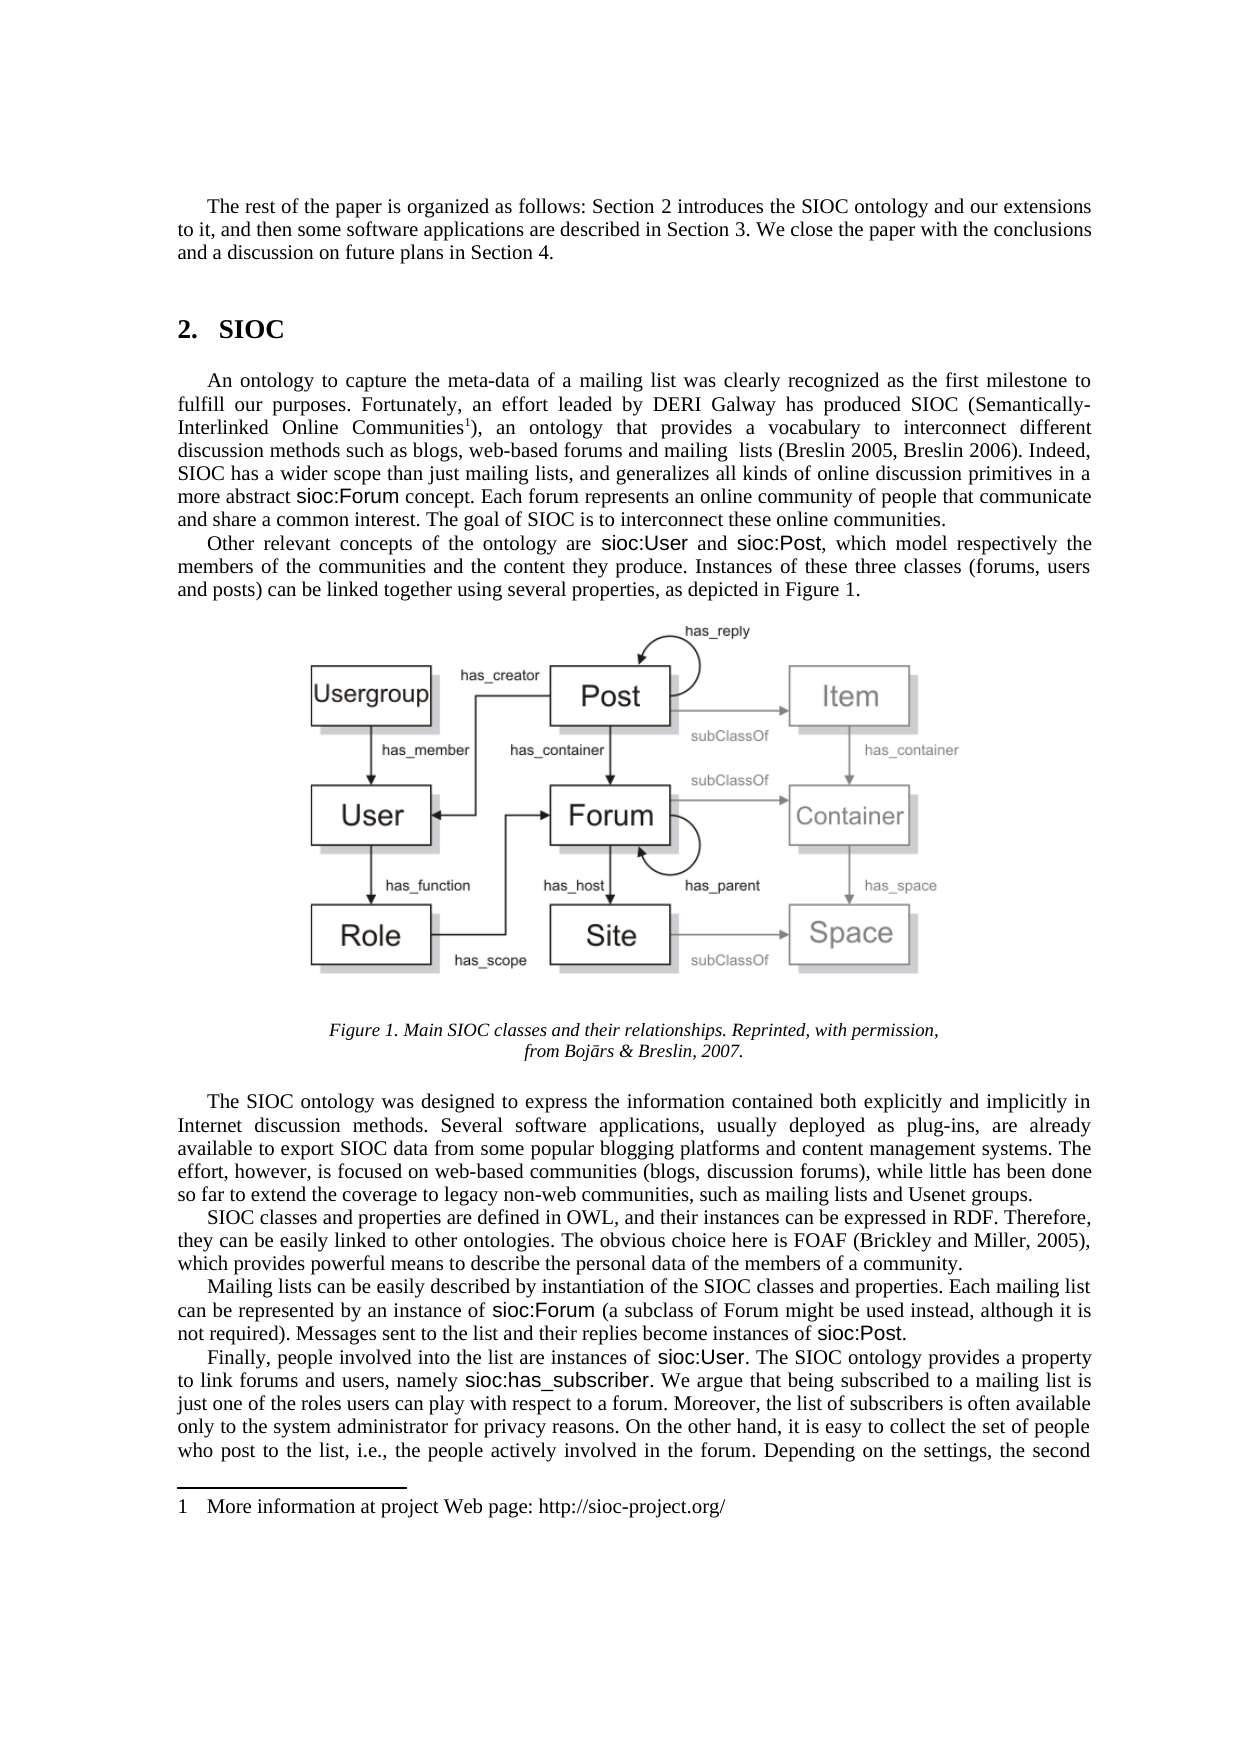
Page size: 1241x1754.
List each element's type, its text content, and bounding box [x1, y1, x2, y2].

subtitle SIOC [177, 314, 1092, 344]
text An ontology to capture the meta-data of a mailing list was clearly recognized as the first milestone to fulfill our purposes. Fortunately, an effort leaded by DERI Galway has produced SIOC (Semantically-Interlinked Online Communities), an ontology that provides a vocabulary to interconnect different discussion methods such as blogs, web-based forums and mailing lists (Breslin 2005, Breslin 2006). Indeed, SIOC has a wider scope than just mailing lists, and generalizes all kinds of online discussion primitives in a more abstract sioc:Forum concept. Each forum represents an online community of people that communicate and share a common interest. The goal of SIOC is to interconnect these online communities. [177, 369, 1092, 531]
text Other relevant concepts of the ontology are sioc:User and sioc:Post, which model respectively the members of the communities and the content they produce. Instances of these three classes (forums, users and posts) can be linked together using several properties, as depicted in Figure 1. [177, 531, 1092, 601]
text Mailing lists can be easily described by instantiation of the SIOC classes and properties. Each mailing list can be represented by an instance of sioc:Forum (a subclass of Forum might be used instead, although it is not required). Messages sent to the list and their replies become instances of sioc:Post. [177, 1275, 1092, 1345]
text Finally, people involved into the list are instances of sioc:User. The SIOC ontology provides a property to link forums and users, namely sioc:has_subscriber. We argue that being subscribed to a mailing list is just one of the roles users can play with respect to a forum. Moreover, the list of subscribers is often available only to the system administrator for privacy reasons. On the other hand, it is easy to collect the set of people who post to the list, i.e., the people actively involved in the forum. Depending on the settings, the second [177, 1345, 1092, 1462]
text The SIOC ontology was designed to express the information contained both explicitly and implicitly in Internet discussion methods. Several software applications, usually deployed as plug-ins, are already available to export SIOC data from some popular blogging platforms and content management systems. The effort, however, is focused on web-based communities (blogs, discussion forums), while little has been done so far to extend the coverage to legacy non-web communities, such as mailing lists and Usenet groups. [177, 601, 1092, 1206]
text Figure 1. Main SIOC classes and their relationships. Reprinted, with permission, from Bojārs & Breslin, 2007. [311, 1019, 959, 1061]
text SIOC classes and properties are defined in OWL, and their instances can be expressed in RDF. Therefore, they can be easily linked to other ontologies. The obvious choice here is FOAF (Brickley and Miller, 2005), which provides powerful means to describe the personal data of the members of a community. [177, 1206, 1092, 1275]
text More information at project Web page: http://sioc-project.org/ [177, 1494, 1092, 1518]
picture [310, 626, 959, 974]
text The rest of the paper is organized as follows: Section 2 introduces the SIOC ontology and our extensions to it, and then some software applications are described in Section 3. We close the paper with the conclusions and a discussion on future plans in Section 4. [177, 195, 1092, 264]
